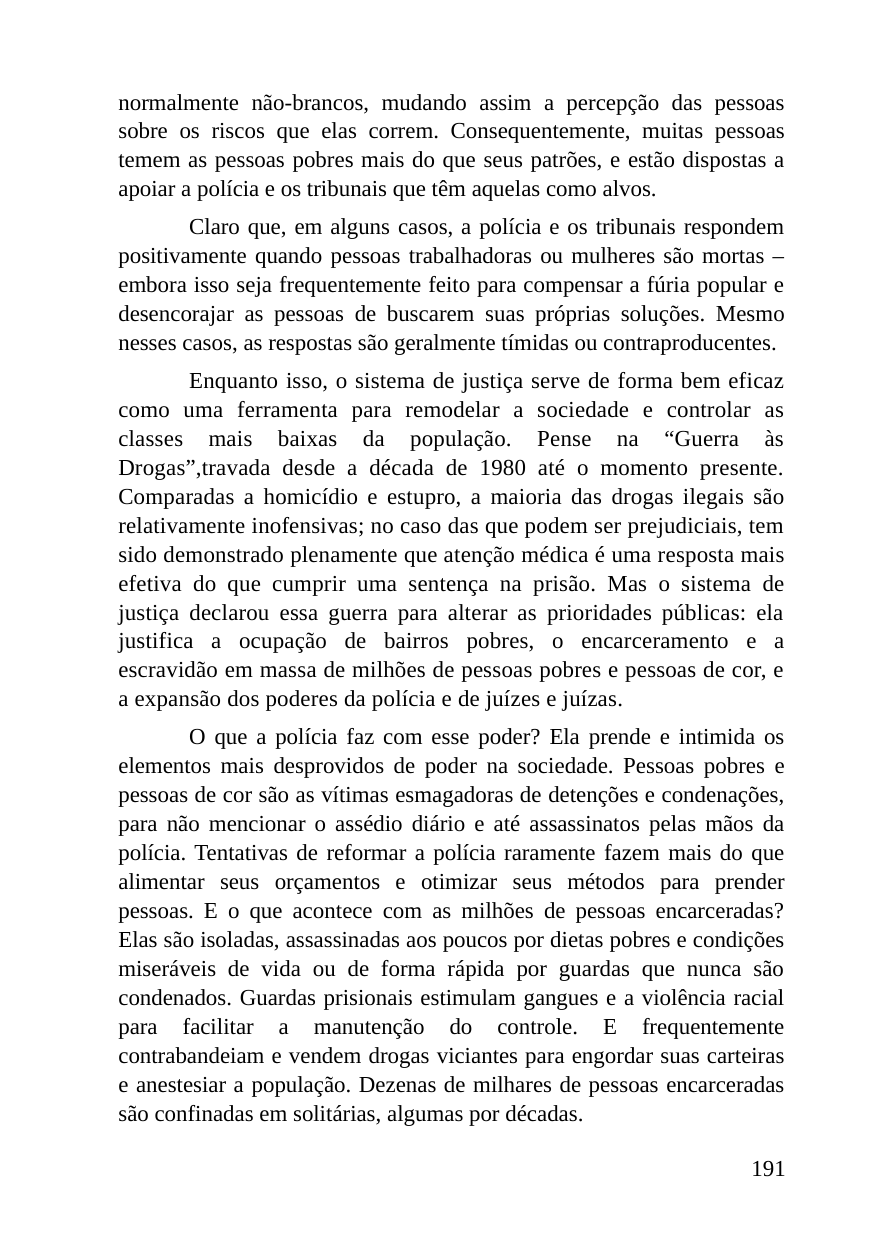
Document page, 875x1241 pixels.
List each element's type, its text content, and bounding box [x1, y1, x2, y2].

text normalmente não-brancos, mudando assim a percepção das pessoas sobre os riscos que elas correm. Consequentemente, muitas pessoas temem as pessoas pobres mais do que seus patrões, e estão dispostas a apoiar a polícia e os tribunais que têm aquelas como alvos. [118, 88, 786, 202]
text O que a polícia faz com esse poder? Ela prende e intimida os elementos mais desprovidos de poder na sociedade. Pessoas pobres e pessoas de cor são as vítimas esmagadoras de detenções e condenações, para não mencionar o assédio diário e até assassinatos pelas mãos da polícia. Tentativas de reformar a polícia raramente fazem mais do que alimentar seus orçamentos e otimizar seus métodos para prender pessoas. E o que acontece com as milhões de pessoas encarceradas? Elas são isoladas, assassinadas aos poucos por dietas pobres e condições miseráveis de vida ou de forma rápida por guardas que nunca são condenados. Guardas prisionais estimulam gangues e a violência racial para facilitar a manutenção do controle. E frequentemente contrabandeiam e vendem drogas viciantes para engordar suas carteiras e anestesiar a população. Dezenas de milhares de pessoas encarceradas são confinadas em solitárias, algumas por décadas. [118, 723, 786, 1126]
text Claro que, em alguns casos, a polícia e os tribunais respondem positivamente quando pessoas trabalhadoras ou mulheres são mortas – embora isso seja frequentemente feito para compensar a fúria popular e desencorajar as pessoas de buscarem suas próprias soluções. Mesmo nesses casos, as respostas são geralmente tímidas ou contraproducentes. [118, 213, 786, 355]
text Enquanto isso, o sistema de justiça serve de forma bem eficaz como uma ferramenta para remodelar a sociedade e controlar as classes mais baixas da população. Pense na “Guerra às Drogas”,travada desde a década de 1980 até o momento presente. Comparadas a homicídio e estupro, a maioria das drogas ilegais são relativamente inofensivas; no caso das que podem ser prejudiciais, tem sido demonstrado plenamente que atenção médica é uma resposta mais efetiva do que cumprir uma sentença na prisão. Mas o sistema de justiça declarou essa guerra para alterar as prioridades públicas: ela justifica a ocupação de bairros pobres, o encarceramento e a escravidão em massa de milhões de pessoas pobres e pessoas de cor, e a expansão dos poderes da polícia e de juízes e juízas. [118, 367, 786, 712]
